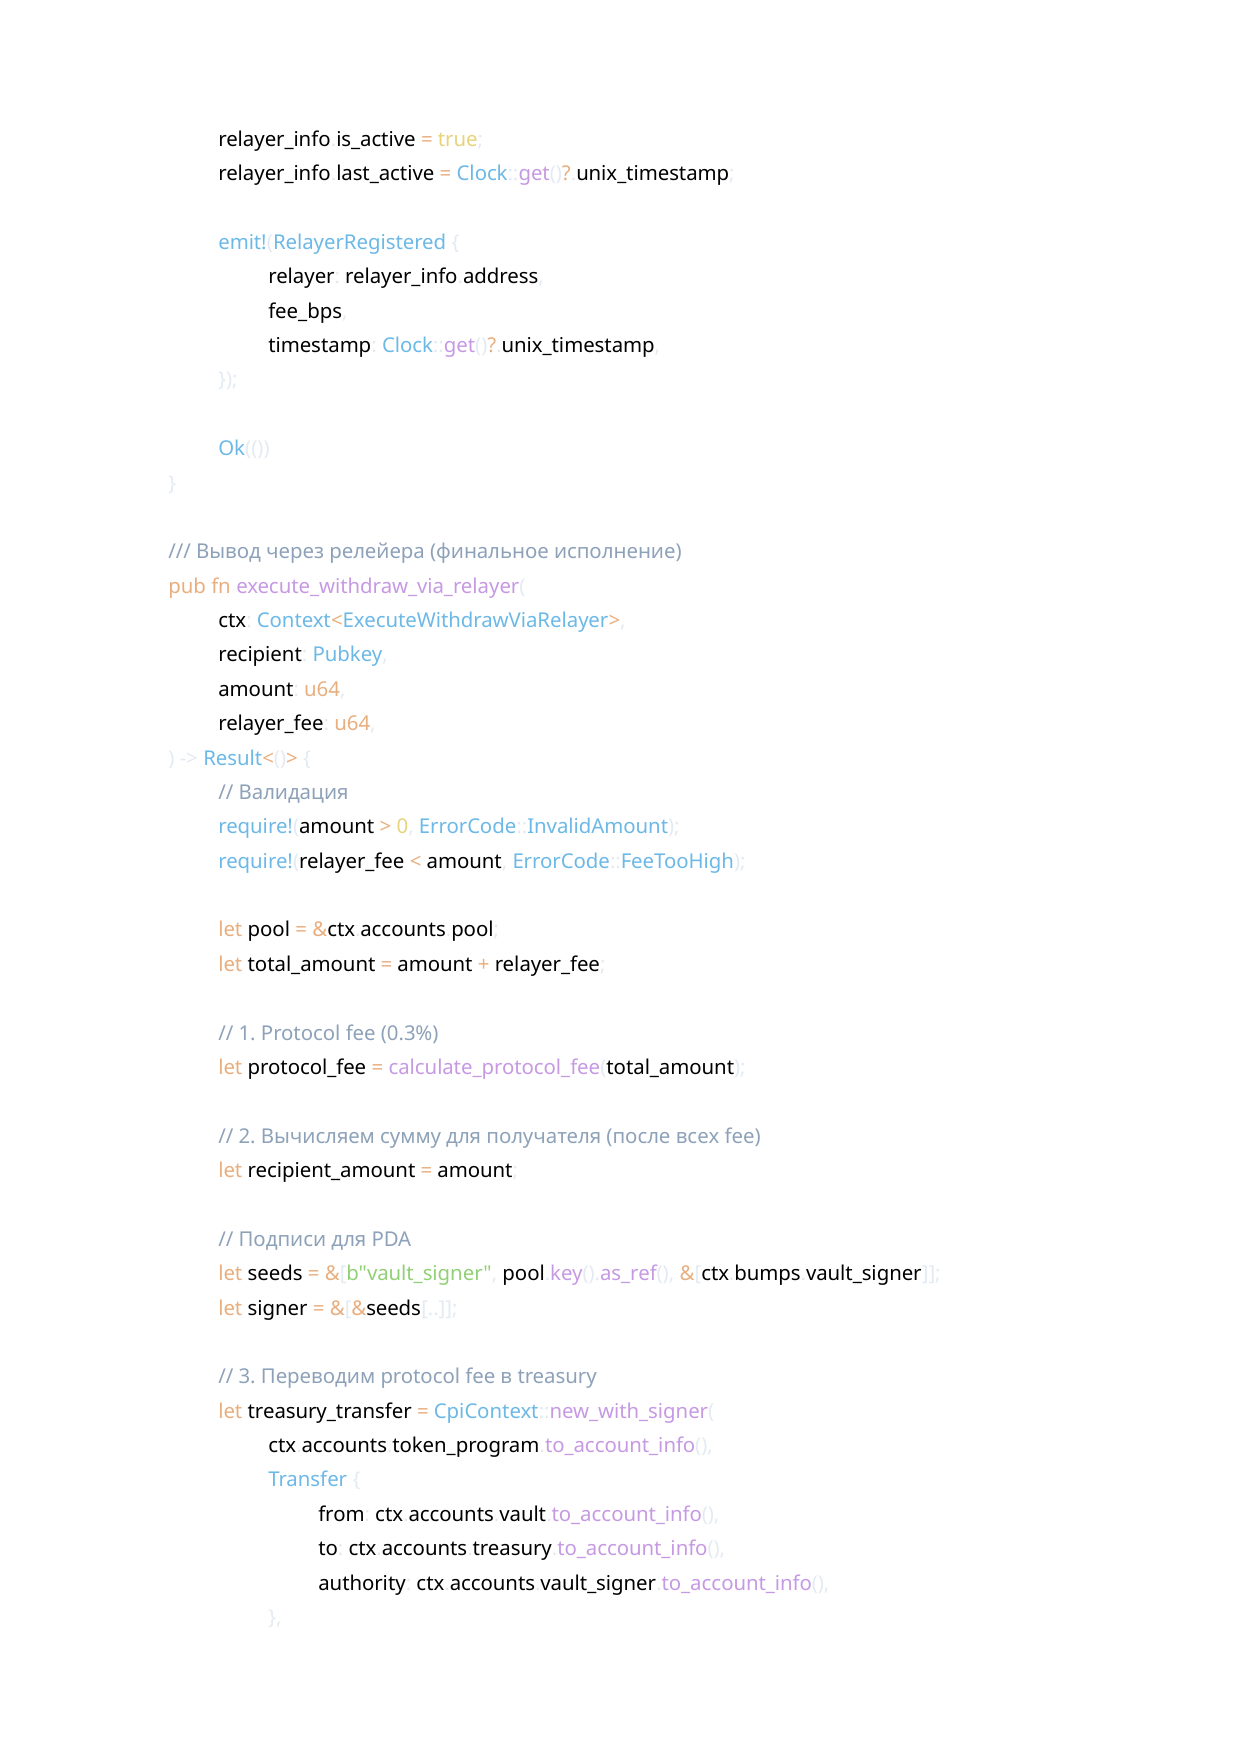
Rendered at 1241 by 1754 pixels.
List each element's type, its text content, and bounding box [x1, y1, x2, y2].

text }); [118, 359, 1122, 393]
text require!(relayer_fee < amount, ErrorCode::FeeTooHigh); [118, 840, 1122, 874]
text let signer = &[&seeds[..]]; [118, 1287, 1122, 1321]
text // 1. Protocol fee (0.3%) [118, 1012, 1122, 1046]
text let recipient_amount = amount; [118, 1149, 1122, 1184]
text ) -> Result<()> { [118, 737, 1122, 771]
text // 2. Вычисляем сумму для получателя (после всех fee) [118, 1115, 1122, 1149]
text to: ctx.accounts.treasury.to_account_info(), [118, 1527, 1122, 1562]
text Ok(()) [118, 427, 1122, 462]
text amount: u64, [118, 668, 1122, 702]
text } [118, 462, 1122, 496]
text timestamp: Clock::get()?.unix_timestamp, [118, 324, 1122, 359]
text Transfer { [118, 1459, 1122, 1493]
text relayer_info.last_active = Clock::get()?.unix_timestamp; [118, 152, 1122, 187]
text relayer: relayer_info.address, [118, 256, 1122, 290]
text relayer_info.is_active = true; [118, 118, 1122, 152]
text let total_amount = amount + relayer_fee; [118, 943, 1122, 977]
text // 3. Переводим protocol fee в treasury [118, 1356, 1122, 1390]
text authority: ctx.accounts.vault_signer.to_account_info(), [118, 1562, 1122, 1596]
text from: ctx.accounts.vault.to_account_info(), [118, 1493, 1122, 1527]
text let protocol_fee = calculate_protocol_fee(total_amount); [118, 1046, 1122, 1081]
text }, [118, 1596, 1122, 1631]
text let treasury_transfer = CpiContext::new_with_signer( [118, 1390, 1122, 1424]
text emit!(RelayerRegistered { [118, 221, 1122, 256]
text ctx: Context<ExecuteWithdrawViaRelayer>, [118, 599, 1122, 634]
text // Подписи для PDA [118, 1218, 1122, 1252]
text let seeds = &[b"vault_signer", pool.key().as_ref(), &[ctx.bumps.vault_signer]]; [118, 1252, 1122, 1287]
text let pool = &ctx.accounts.pool; [118, 909, 1122, 943]
text ctx.accounts.token_program.to_account_info(), [118, 1424, 1122, 1459]
text // Валидация [118, 771, 1122, 806]
text require!(amount > 0, ErrorCode::InvalidAmount); [118, 806, 1122, 840]
text pub fn execute_withdraw_via_relayer( [118, 565, 1122, 599]
text relayer_fee: u64, [118, 702, 1122, 737]
text fee_bps, [118, 290, 1122, 324]
text recipient: Pubkey, [118, 634, 1122, 668]
text /// Вывод через релейера (финальное исполнение) [118, 531, 1122, 565]
